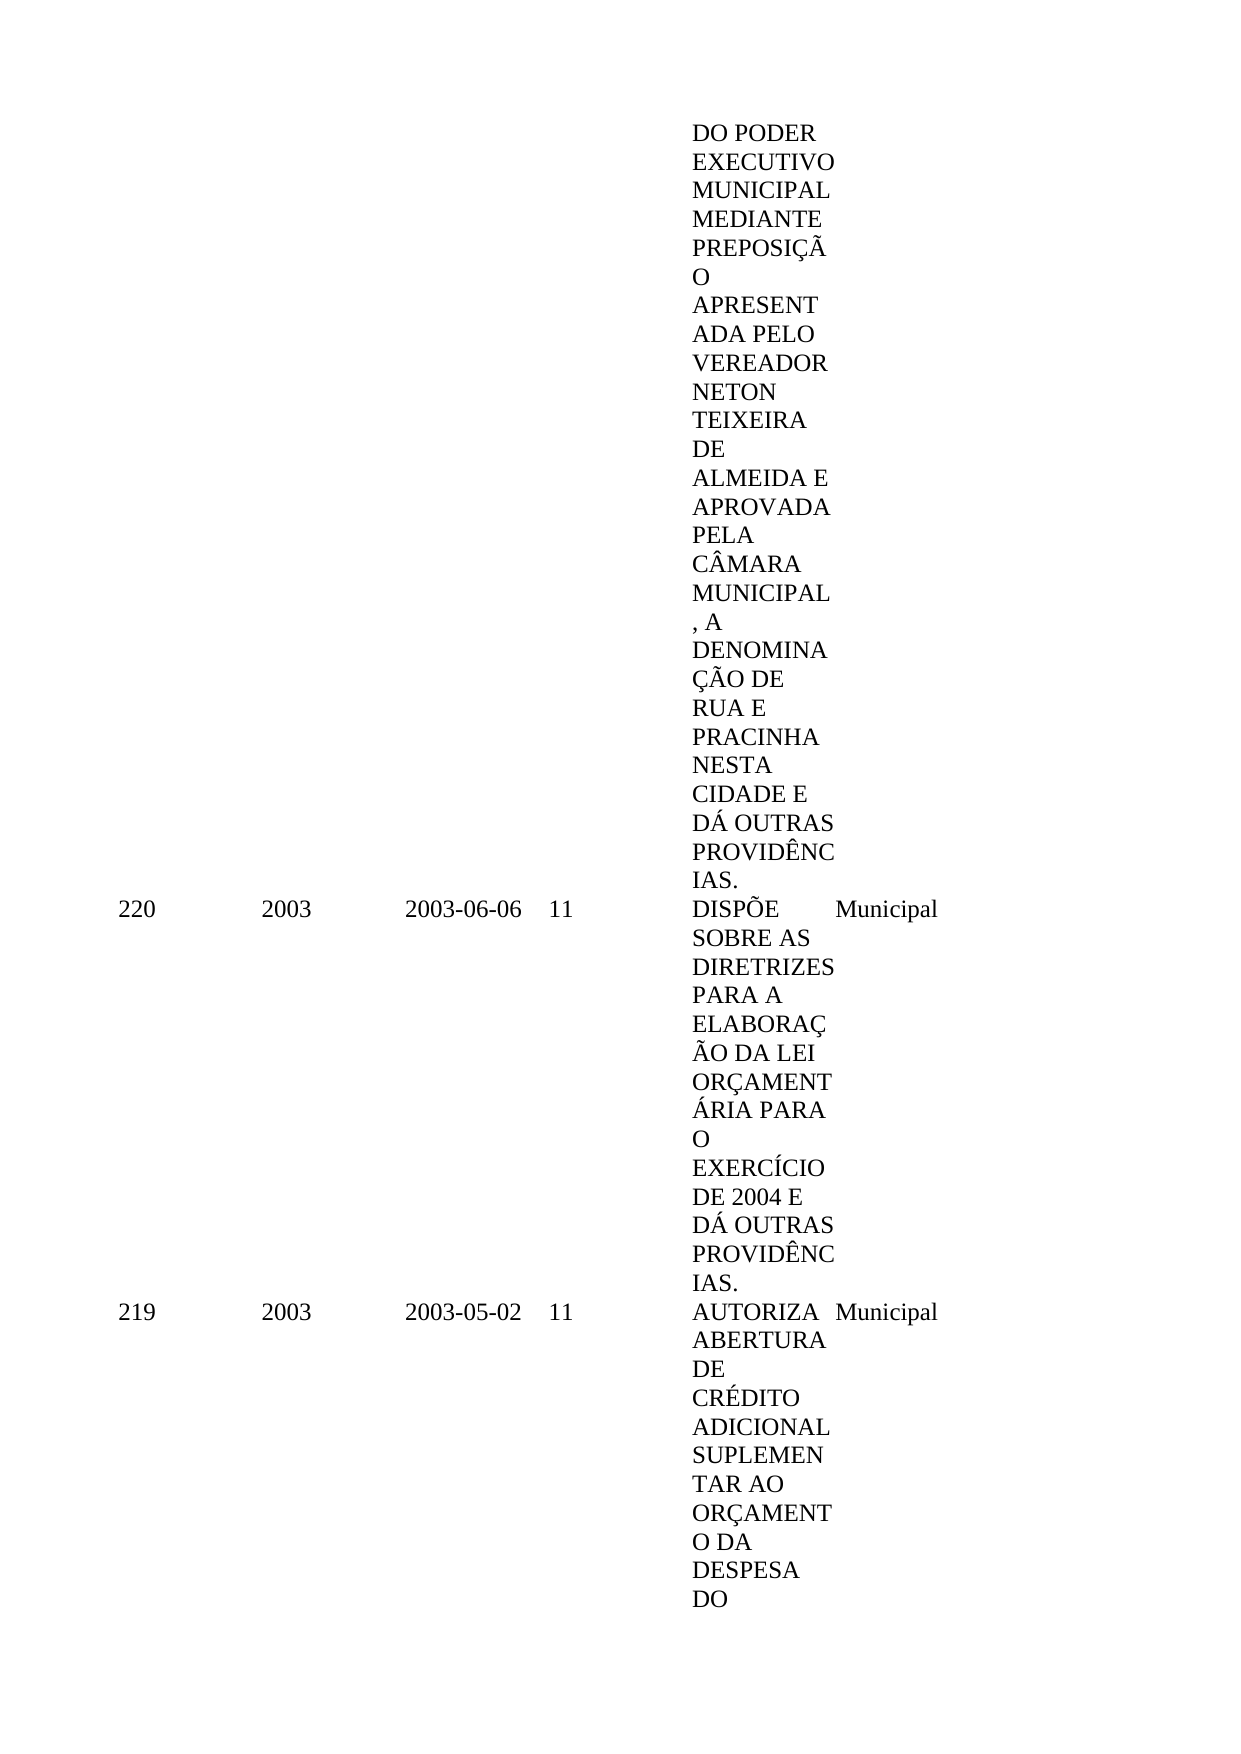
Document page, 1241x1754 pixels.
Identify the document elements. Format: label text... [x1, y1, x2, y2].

table_cell Municipal [835, 894, 979, 1297]
table_cell 2003-06-06 [405, 894, 548, 1297]
table_cell 11 [548, 894, 692, 1297]
table_cell DO PODER EXECUTIVO MUNICIPAL MEDIANTE PREPOSIÇÃO APRESENTADA PELO VEREADOR NETON TEIXEIRA DE ALMEIDA E APROVADA PELA CÂMARA MUNICIPAL, A DENOMINAÇÃO DE RUA E PRACINHA NESTA CIDADE E DÁ OUTRAS PROVIDÊNCIAS. [692, 118, 835, 894]
table_cell 2003-05-02 [405, 1297, 548, 1613]
table_cell 219 [118, 1297, 261, 1613]
table_cell 2003 [261, 1297, 405, 1613]
table_cell [405, 118, 548, 894]
table_cell [835, 118, 979, 894]
table_cell 11 [548, 1297, 692, 1613]
table_cell Municipal [835, 1297, 979, 1613]
table_cell 2003 [261, 894, 405, 1297]
table_cell [979, 1297, 1122, 1613]
table_cell [118, 118, 261, 894]
table_cell AUTORIZA ABERTURA DE CRÉDITO ADICIONAL SUPLEMENTAR AO ORÇAMENTO DA DESPESA DO [692, 1297, 835, 1613]
table_cell [979, 118, 1122, 894]
table_cell 220 [118, 894, 261, 1297]
table_cell DISPÕE SOBRE AS DIRETRIZES PARA A ELABORAÇÃO DA LEI ORÇAMENTÁRIA PARA O EXERCÍCIO DE 2004 E DÁ OUTRAS PROVIDÊNCIAS. [692, 894, 835, 1297]
table_cell [261, 118, 405, 894]
table_cell [979, 894, 1122, 1297]
table_cell [548, 118, 692, 894]
